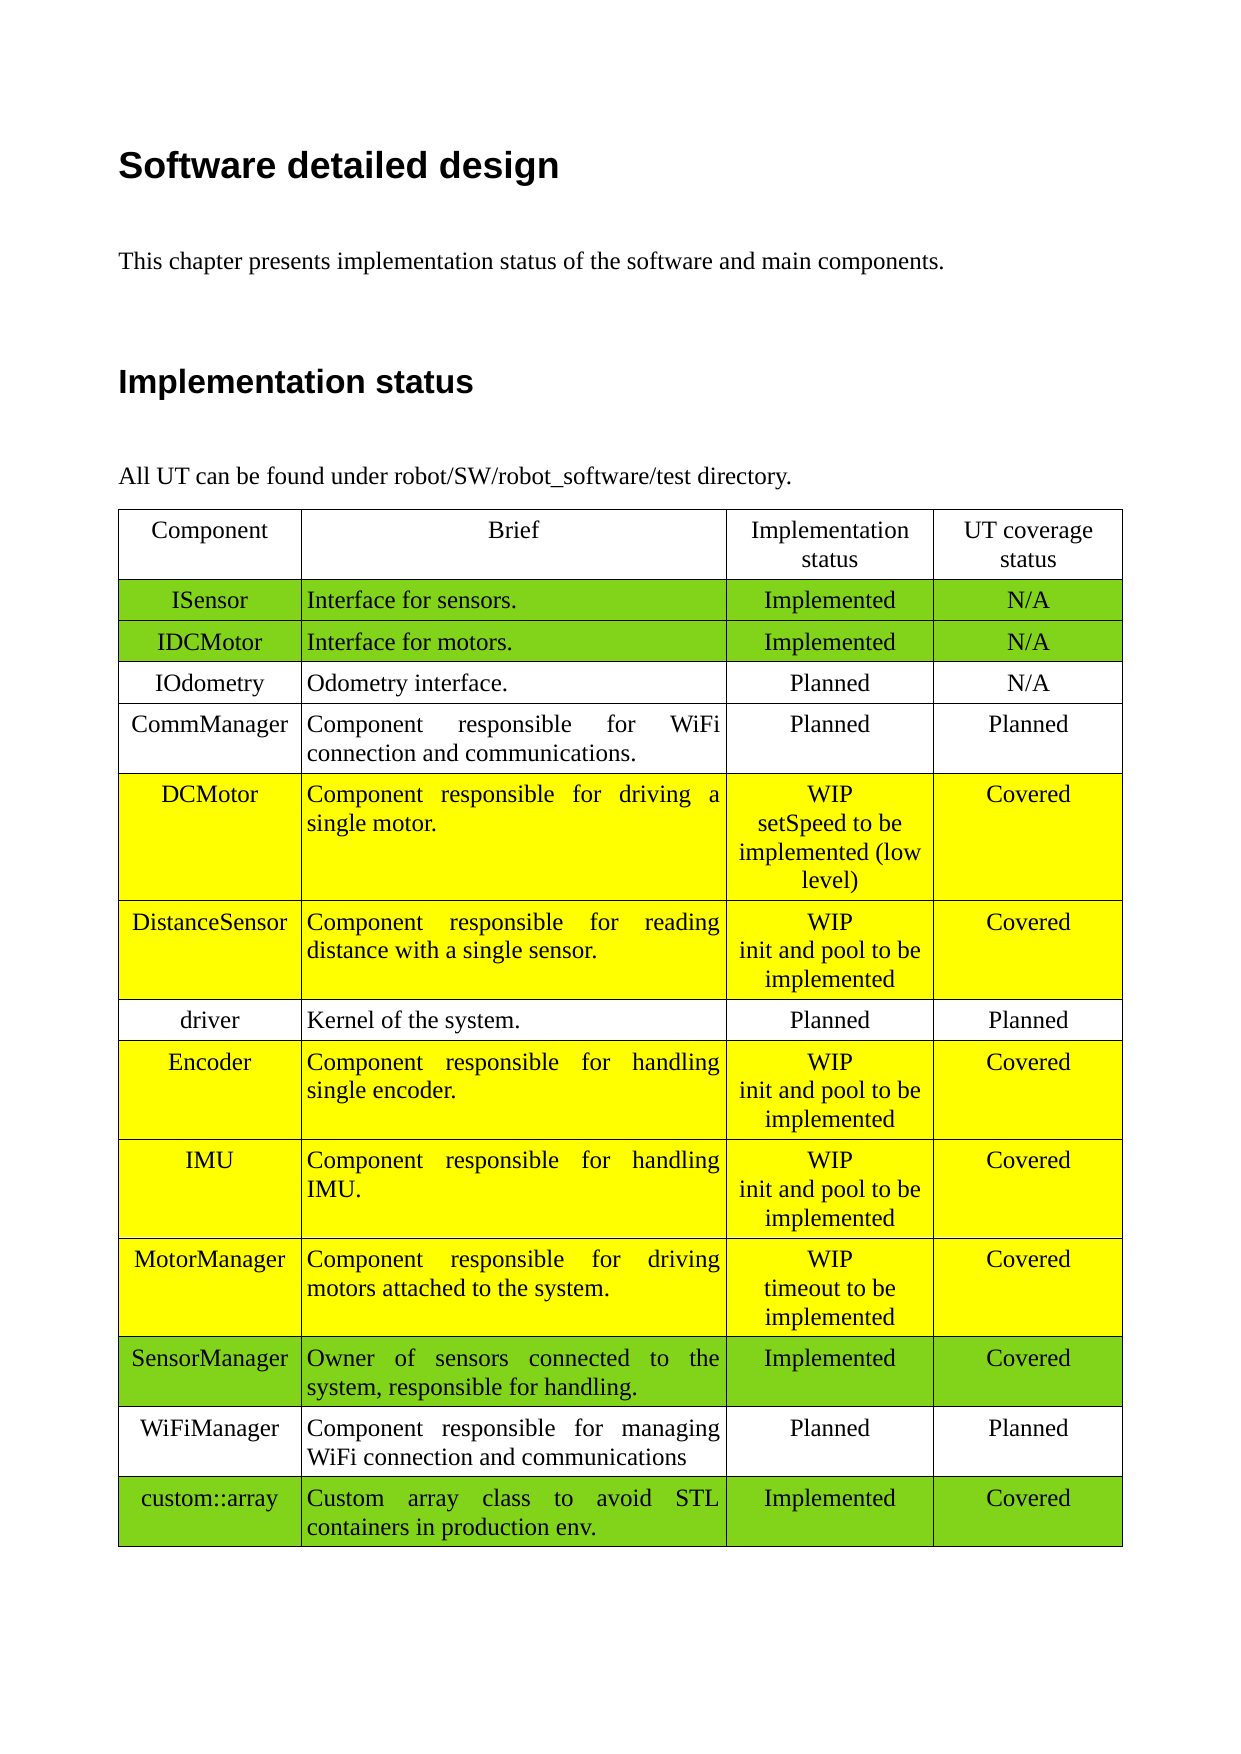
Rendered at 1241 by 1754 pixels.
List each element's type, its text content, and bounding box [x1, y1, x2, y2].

table_header UT coverage status [934, 510, 1122, 579]
subtitle Software detailed design [118, 143, 1122, 186]
table_cell Covered [934, 1041, 1122, 1139]
table_header Component [119, 510, 301, 579]
table_cell Planned [727, 662, 933, 702]
table_cell Component responsible for handling single encoder. [302, 1041, 726, 1139]
table_cell ISensor [119, 580, 301, 620]
table_cell Component responsible for managing WiFi connection and communications [302, 1407, 726, 1476]
table_cell Interface for motors. [302, 621, 726, 661]
text All UT can be found under robot/SW/robot_software/test directory. [118, 461, 1122, 490]
table_cell IMU [119, 1140, 301, 1237]
table_cell Covered [934, 1140, 1122, 1237]
table_cell SensorManager [119, 1337, 301, 1406]
table_cell IDCMotor [119, 621, 301, 661]
table_cell custom::array [119, 1477, 301, 1546]
table_cell Owner of sensors connected to the system, responsible for handling. [302, 1337, 726, 1406]
table_cell Implemented [727, 1477, 933, 1546]
table_cell N/A [934, 580, 1122, 620]
table_cell Odometry interface. [302, 662, 726, 702]
table_cell Component responsible for handling IMU. [302, 1140, 726, 1237]
text This chapter presents implementation status of the software and main components. [118, 246, 1122, 275]
table_cell Covered [934, 774, 1122, 900]
table_cell WiFiManager [119, 1407, 301, 1476]
table_cell Encoder [119, 1041, 301, 1139]
table_cell WIP timeout to be implemented [727, 1239, 933, 1336]
table_cell Implemented [727, 580, 933, 620]
table_cell N/A [934, 662, 1122, 702]
table_cell MotorManager [119, 1239, 301, 1336]
table_cell Planned [727, 704, 933, 772]
table_cell Planned [934, 1000, 1122, 1040]
table_header Brief [302, 510, 726, 579]
table_cell N/A [934, 621, 1122, 661]
table_header Implementation status [727, 510, 933, 579]
table_cell WIP init and pool to be implemented [727, 901, 933, 999]
table_cell Covered [934, 1337, 1122, 1406]
table_cell Planned [934, 704, 1122, 772]
table_cell Planned [727, 1000, 933, 1040]
table_cell Component responsible for driving motors attached to the system. [302, 1239, 726, 1336]
table_cell Component responsible for reading distance with a single sensor. [302, 901, 726, 999]
table_cell WIP init and pool to be implemented [727, 1041, 933, 1139]
table_cell Component responsible for WiFi connection and communications. [302, 704, 726, 772]
table_cell Implemented [727, 1337, 933, 1406]
table_cell Planned [934, 1407, 1122, 1476]
table_cell Interface for sensors. [302, 580, 726, 620]
table_cell Component responsible for driving a single motor. [302, 774, 726, 900]
table_cell Covered [934, 1239, 1122, 1336]
table_cell Planned [727, 1407, 933, 1476]
table_cell Kernel of the system. [302, 1000, 726, 1040]
table_cell WIP setSpeed to be implemented (low level) [727, 774, 933, 900]
table_cell WIP init and pool to be implemented [727, 1140, 933, 1237]
table_cell Implemented [727, 621, 933, 661]
table_cell Covered [934, 901, 1122, 999]
table_cell Custom array class to avoid STL containers in production env. [302, 1477, 726, 1546]
table_cell DistanceSensor [119, 901, 301, 999]
table_cell DCMotor [119, 774, 301, 900]
table_cell IOdometry [119, 662, 301, 702]
subtitle Implementation status [118, 362, 1122, 401]
table_cell CommManager [119, 704, 301, 772]
table_cell driver [119, 1000, 301, 1040]
table_cell Covered [934, 1477, 1122, 1546]
